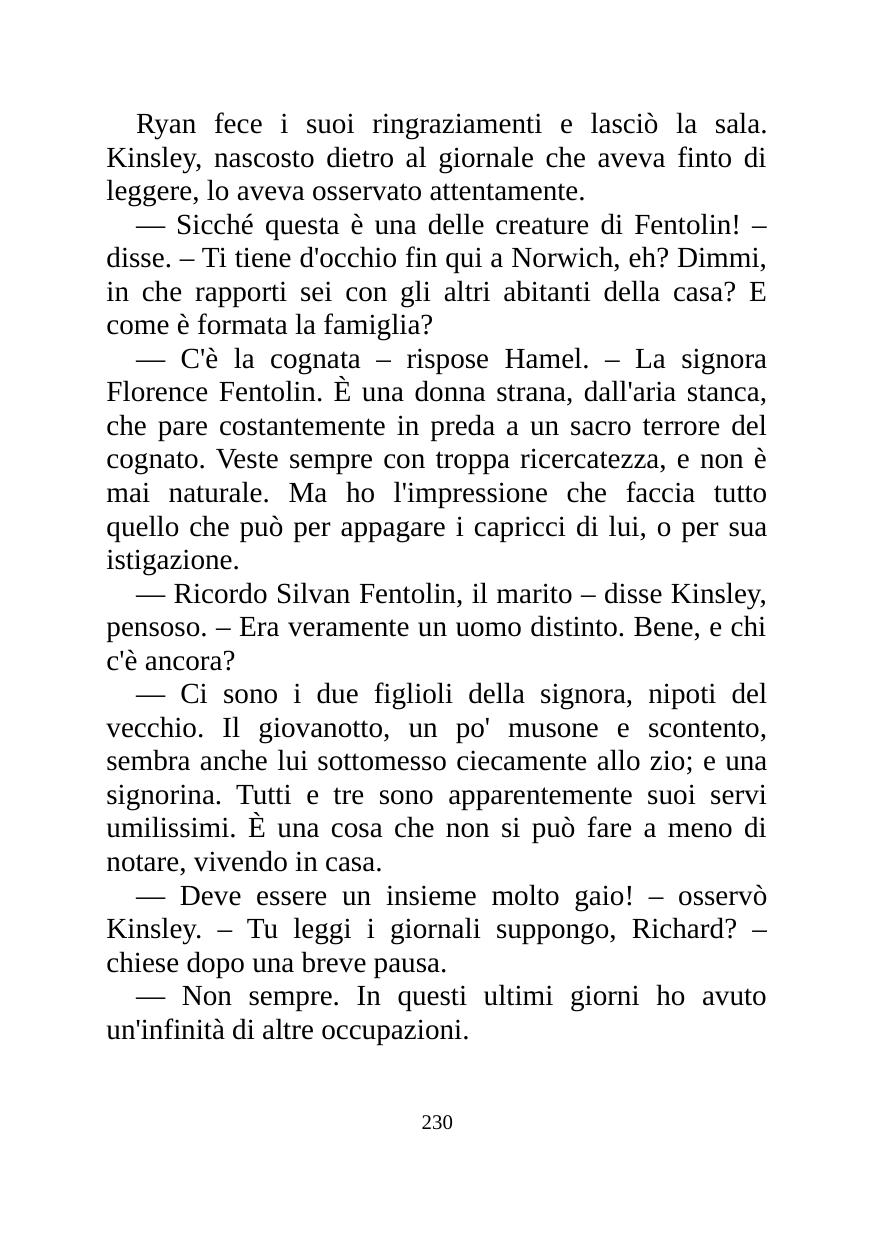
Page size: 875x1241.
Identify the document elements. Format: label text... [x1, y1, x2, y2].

text — C'è la cognata – rispose Hamel. – La signora Florence Fentolin. È una donna strana, dall'aria stanca, che pare costantemente in preda a un sacro terrore del cognato. Veste sempre con troppa ricercatezza, e non è mai naturale. Ma ho l'impressione che faccia tutto quello che può per appagare i capricci di lui, o per sua istigazione. [106, 341, 768, 576]
text — Non sempre. In questi ultimi giorni ho avuto un'infinità di altre occupazioni. [106, 978, 768, 1045]
text — Sicché questa è una delle creature di Fentolin! – disse. – Ti tiene d'occhio fin qui a Norwich, eh? Dimmi, in che rapporti sei con gli altri abitanti della casa? E come è formata la famiglia? [106, 207, 768, 341]
text Ryan fece i suoi ringraziamenti e lasciò la sala. Kinsley, nascosto dietro al giornale che aveva finto di leggere, lo aveva osservato attentamente. [106, 106, 768, 207]
text — Ricordo Silvan Fentolin, il marito – disse Kinsley, pensoso. – Era veramente un uomo distinto. Bene, e chi c'è ancora? [106, 576, 768, 676]
text — Ci sono i due figlioli della signora, nipoti del vecchio. Il giovanotto, un po' musone e scontento, sembra anche lui sottomesso ciecamente allo zio; e una signorina. Tutti e tre sono apparentemente suoi servi umilissimi. È una cosa che non si può fare a meno di notare, vivendo in casa. [106, 676, 768, 878]
text — Deve essere un insieme molto gaio! – osservò Kinsley. – Tu leggi i giornali suppongo, Richard? – chiese dopo una breve pausa. [106, 878, 768, 978]
